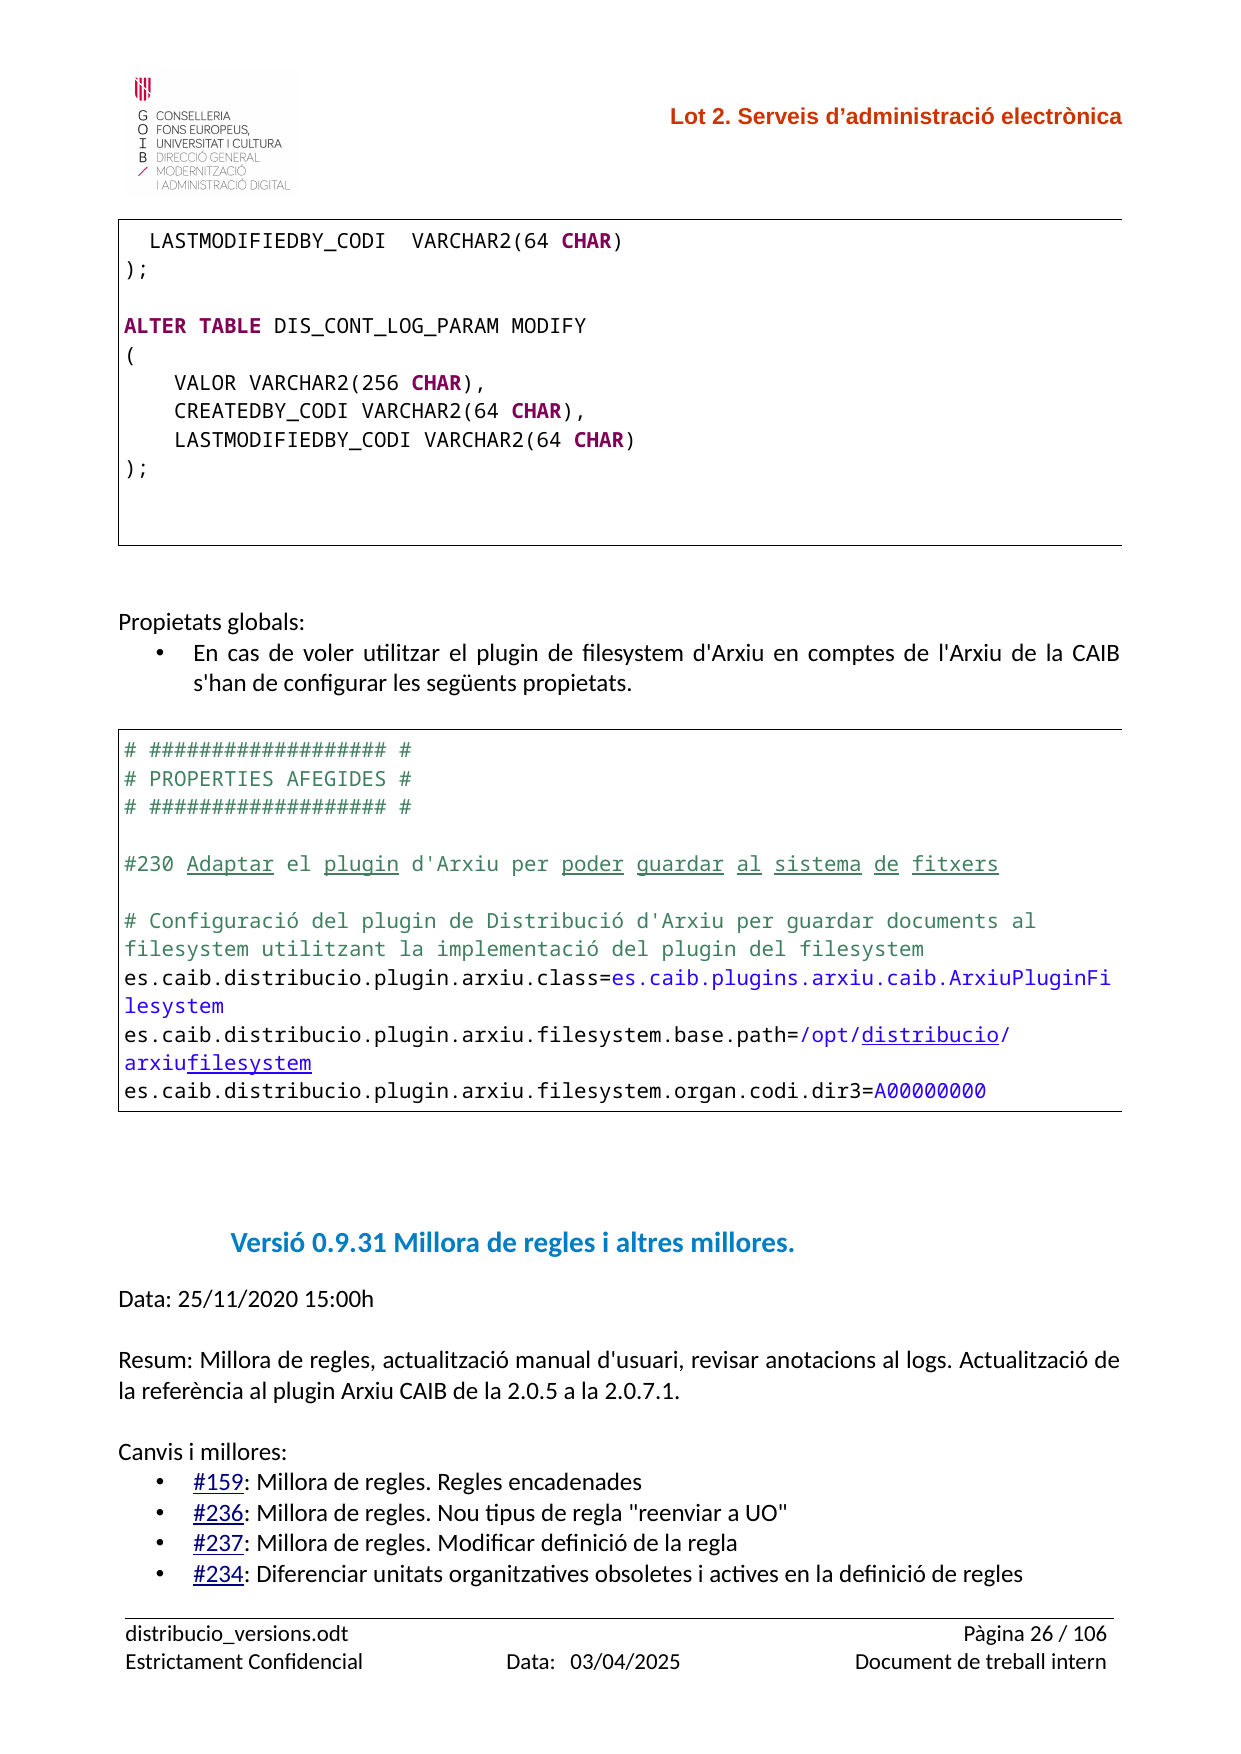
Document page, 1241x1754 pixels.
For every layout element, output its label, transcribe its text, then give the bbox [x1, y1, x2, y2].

subtitle Versió 0.9.31 Millora de regles i altres millores. [153, 1224, 1122, 1260]
text Data: 25/11/2020 15:00h [118, 1283, 1122, 1314]
table_header # ################### # # PROPERTIES AFEGIDES # # ################### # #230 Adaptar el plugin d'Arxiu per poder guardar al sistema de fitxers # Configuració del plugin de Distribució d'Arxiu per guardar documents al filesystem utilitzant la implementació del plugin del filesystem es.caib.distribucio.plugin.arxiu.class=es.caib.plugins.arxiu.caib.ArxiuPluginFilesystem es.caib.distribucio.plugin.arxiu.filesystem.base.path=/opt/distribucio/arxiufilesystem es.caib.distribucio.plugin.arxiu.filesystem.organ.codi.dir3=A00000000 [119, 730, 1122, 1111]
picture [126, 70, 299, 197]
list #236: Millora de regles. Nou tipus de regla "reenviar a UO" [156, 1497, 1122, 1527]
text Propietats globals: [118, 607, 1122, 637]
list #237: Millora de regles. Modificar definició de la regla [156, 1527, 1122, 1558]
text Canvis i millores: [118, 1436, 1122, 1466]
list #159: Millora de regles. Regles encadenades [156, 1466, 1122, 1497]
text Resum: Millora de regles, actualització manual d'usuari, revisar anotacions al logs. Actualització de la referència al plugin Arxiu CAIB de la 2.0.5 a la 2.0.7.1. [118, 1344, 1122, 1405]
list En cas de voler utilitzar el plugin de filesystem d'Arxiu en comptes de l'Arxiu de la CAIB s'han de configurar les següents propietats. [156, 637, 1122, 698]
table_header LASTMODIFIEDBY_CODI VARCHAR2(64 CHAR) ); ALTER TABLE DIS_CONT_LOG_PARAM MODIFY ( VALOR VARCHAR2(256 CHAR), CREATEDBY_CODI VARCHAR2(64 CHAR), LASTMODIFIEDBY_CODI VARCHAR2(64 CHAR) ); [119, 220, 1122, 544]
list #234: Diferenciar unitats organitzatives obsoletes i actives en la definició de regles [156, 1558, 1122, 1588]
